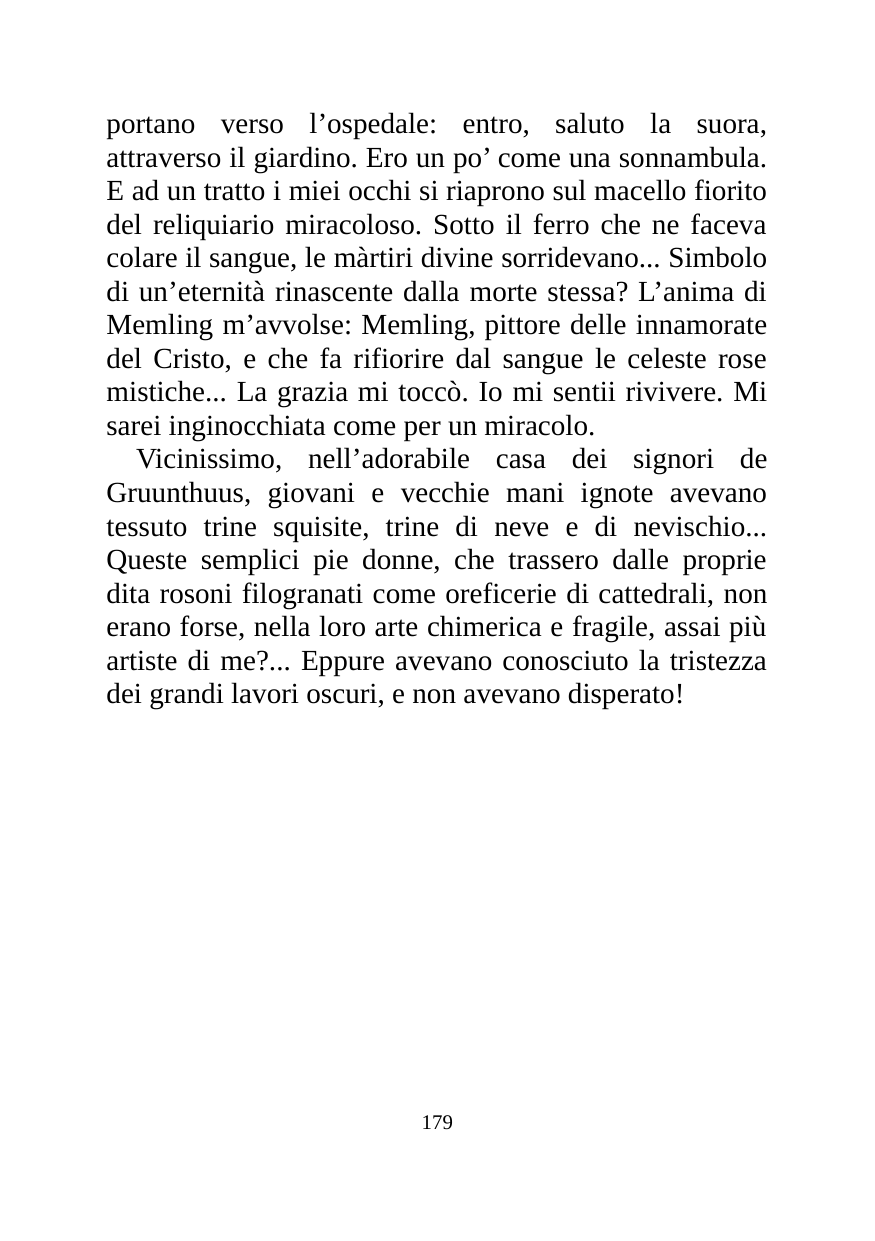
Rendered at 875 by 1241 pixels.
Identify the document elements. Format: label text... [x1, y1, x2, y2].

text portano verso l’ospedale: entro, saluto la suora, attraverso il giardino. Ero un po’ come una sonnambula. E ad un tratto i miei occhi si riaprono sul macello fiorito del reliquiario miracoloso. Sotto il ferro che ne faceva colare il sangue, le màrtiri divine sorridevano... Simbolo di un’eternità rinascente dalla morte stessa? L’anima di Memling m’avvolse: Memling, pittore delle innamorate del Cristo, e che fa rifiorire dal sangue le celeste rose mistiche... La grazia mi toccò. Io mi sentii rivivere. Mi sarei inginocchiata come per un miracolo. [106, 106, 768, 442]
text Vicinissimo, nell’adorabile casa dei signori de Gruunthuus, giovani e vecchie mani ignote avevano tessuto trine squisite, trine di neve e di nevischio... Queste semplici pie donne, che trassero dalle proprie dita rosoni filogranati come oreficerie di cattedrali, non erano forse, nella loro arte chimerica e fragile, assai più artiste di me?... Eppure avevano conosciuto la tristezza dei grandi lavori oscuri, e non avevano disperato! [106, 442, 768, 710]
